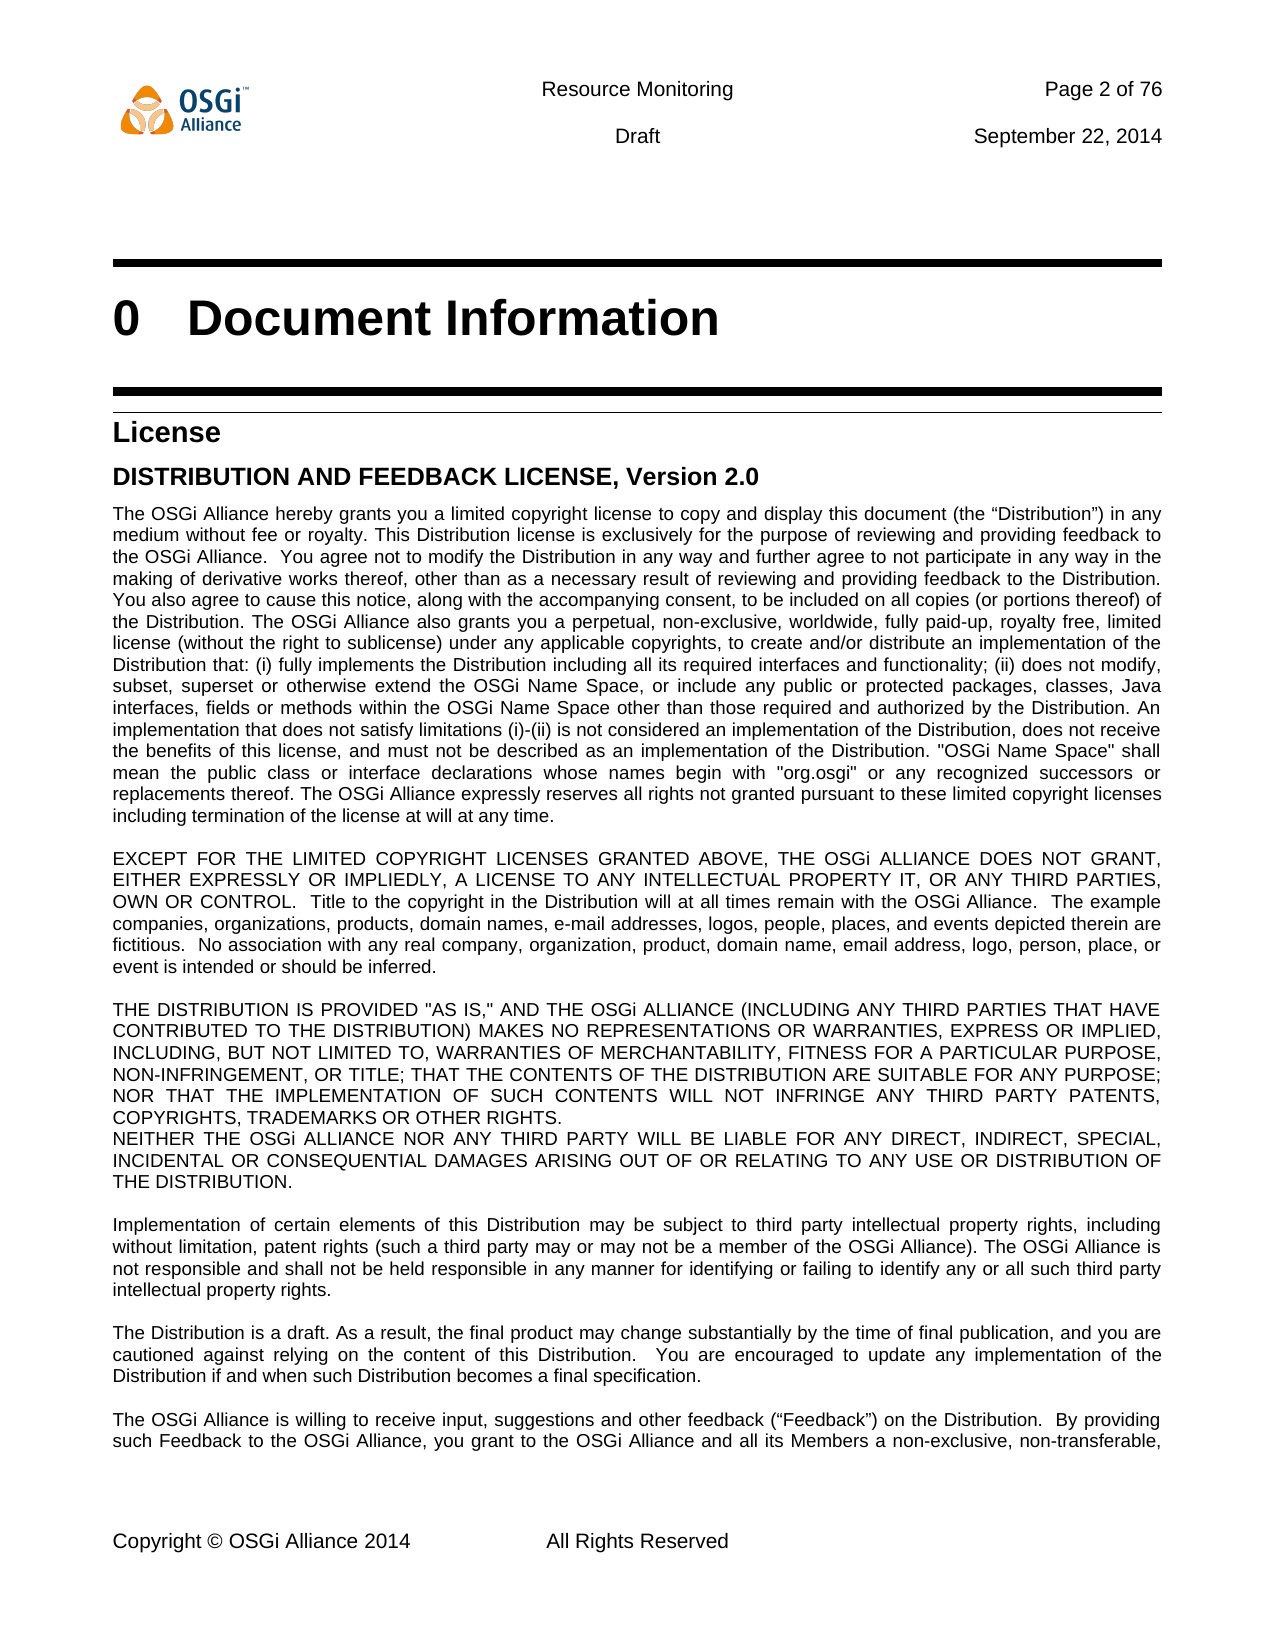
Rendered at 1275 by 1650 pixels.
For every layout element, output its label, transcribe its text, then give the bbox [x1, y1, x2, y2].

text EXCEPT FOR THE LIMITED COPYRIGHT LICENSES GRANTED ABOVE, THE OSGi ALLIANCE DOES NOT GRANT, EITHER EXPRESSLY OR IMPLIEDLY, A LICENSE TO ANY INTELLECTUAL PROPERTY IT, OR ANY THIRD PARTIES, OWN OR CONTROL. Title to the copyright in the Distribution will at all times remain with the OSGi Alliance. The example companies, organizations, products, domain names, e-mail addresses, logos, people, places, and events depicted therein are fictitious. No association with any real company, organization, product, domain name, email address, logo, person, place, or event is intended or should be inferred. [112, 848, 1162, 977]
text NEITHER THE OSGi ALLIANCE NOR ANY THIRD PARTY WILL BE LIABLE FOR ANY DIRECT, INDIRECT, SPECIAL, INCIDENTAL OR CONSEQUENTIAL DAMAGES ARISING OUT OF OR RELATING TO ANY USE OR DISTRIBUTION OF THE DISTRIBUTION. [112, 1128, 1162, 1193]
text Implementation of certain elements of this Distribution may be subject to third party intellectual property rights, including without limitation, patent rights (such a third party may or may not be a member of the OSGi Alliance). The OSGi Alliance is not responsible and shall not be held responsible in any manner for identifying or failing to identify any or all such third party intellectual property rights. [112, 1214, 1162, 1301]
text DISTRIBUTION AND FEEDBACK LICENSE, Version 2.0 [112, 461, 1162, 490]
subtitle Document Information [112, 260, 1162, 396]
text The OSGi Alliance hereby grants you a limited copyright license to copy and display this document (the “Distribution”) in any medium without fee or royalty. This Distribution license is exclusively for the purpose of reviewing and providing feedback to the OSGi Alliance. You agree not to modify the Distribution in any way and further agree to not participate in any way in the making of derivative works thereof, other than as a necessary result of reviewing and providing feedback to the Distribution. You also agree to cause this notice, along with the accompanying consent, to be included on all copies (or portions thereof) of the Distribution. The OSGi Alliance also grants you a perpetual, non-exclusive, worldwide, fully paid-up, royalty free, limited license (without the right to sublicense) under any applicable copyrights, to create and/or distribute an implementation of the Distribution that: (i) fully implements the Distribution including all its required interfaces and functionality; (ii) does not modify, subset, superset or otherwise extend the OSGi Name Space, or include any public or protected packages, classes, Java interfaces, fields or methods within the OSGi Name Space other than those required and authorized by the Distribution. An implementation that does not satisfy limitations (i)-(ii) is not considered an implementation of the Distribution, does not receive the benefits of this license, and must not be described as an implementation of the Distribution. "OSGi Name Space" shall mean the public class or interface declarations whose names begin with "org.osgi" or any recognized successors or replacements thereof. The OSGi Alliance expressly reserves all rights not granted pursuant to these limited copyright licenses including termination of the license at will at any time. [112, 503, 1162, 826]
picture [113, 78, 257, 142]
text THE DISTRIBUTION IS PROVIDED "AS IS," AND THE OSGi ALLIANCE (INCLUDING ANY THIRD PARTIES THAT HAVE CONTRIBUTED TO THE DISTRIBUTION) MAKES NO REPRESENTATIONS OR WARRANTIES, EXPRESS OR IMPLIED, INCLUDING, BUT NOT LIMITED TO, WARRANTIES OF MERCHANTABILITY, FITNESS FOR A PARTICULAR PURPOSE, NON-INFRINGEMENT, OR TITLE; THAT THE CONTENTS OF THE DISTRIBUTION ARE SUITABLE FOR ANY PURPOSE; NOR THAT THE IMPLEMENTATION OF SUCH CONTENTS WILL NOT INFRINGE ANY THIRD PARTY PATENTS, COPYRIGHTS, TRADEMARKS OR OTHER RIGHTS. [112, 999, 1162, 1128]
text The OSGi Alliance is willing to receive input, suggestions and other feedback (“Feedback”) on the Distribution. By providing such Feedback to the OSGi Alliance, you grant to the OSGi Alliance and all its Members a non-exclusive, non-transferable, [112, 1408, 1162, 1451]
text The Distribution is a draft. As a result, the final product may change substantially by the time of final publication, and you are cautioned against relying on the content of this Distribution. You are encouraged to update any implementation of the Distribution if and when such Distribution becomes a final specification. [112, 1322, 1162, 1387]
subtitle License [112, 413, 1162, 449]
